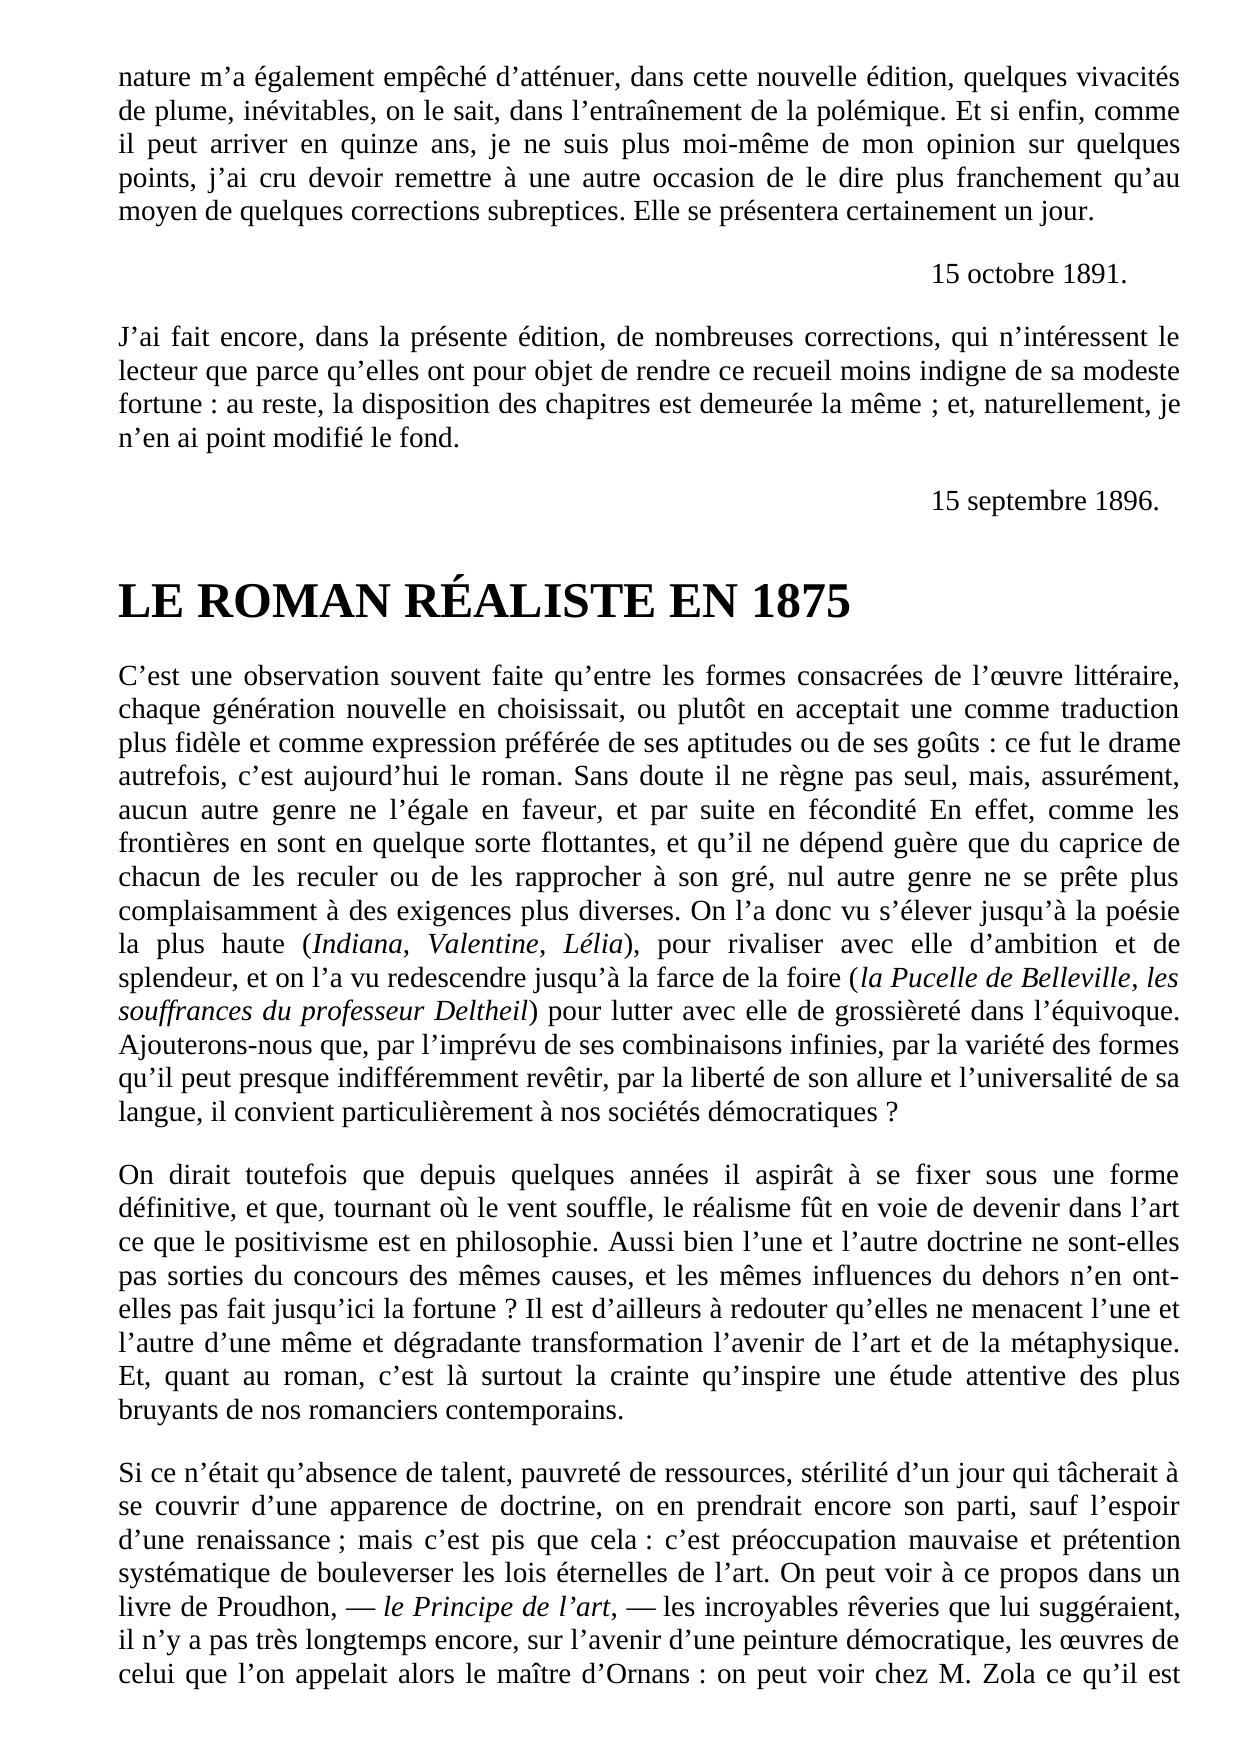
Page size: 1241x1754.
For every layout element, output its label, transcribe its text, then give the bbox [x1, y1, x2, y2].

subtitle LE ROMAN RÉALISTE EN 1875 [118, 571, 1181, 628]
text nature m’a également empêché d’atténuer, dans cette nouvelle édition, quelques vivacités de plume, inévitables, on le sait, dans l’entraînement de la polémique. Et si enfin, comme il peut arriver en quinze ans, je ne suis plus moi-même de mon opinion sur quelques points, j’ai cru devoir remettre à une autre occasion de le dire plus franchement qu’au moyen de quelques corrections subreptices. Elle se présentera certainement un jour. [118, 59, 1181, 227]
text J’ai fait encore, dans la présente édition, de nombreuses corrections, qui n’intéressent le lecteur que parce qu’elles ont pour objet de rendre ce recueil moins indigne de sa modeste fortune : au reste, la disposition des chapitres est demeurée la même ; et, naturellement, je n’en ai point modifié le fond. [118, 319, 1181, 453]
text 15 septembre 1896. [118, 483, 1181, 516]
text On dirait toutefois que depuis quelques années il aspirât à se fixer sous une forme définitive, et que, tournant où le vent souffle, le réalisme fût en voie de devenir dans l’art ce que le positivisme est en philosophie. Aussi bien l’une et l’autre doctrine ne sont-elles pas sorties du concours des mêmes causes, et les mêmes influences du dehors n’en ont-elles pas fait jusqu’ici la fortune ? Il est d’ailleurs à redouter qu’elles ne menacent l’une et l’autre d’une même et dégradante transformation l’avenir de l’art et de la métaphysique. Et, quant au roman, c’est là surtout la crainte qu’inspire une étude attentive des plus bruyants de nos romanciers contemporains. [118, 1157, 1181, 1425]
text Si ce n’était qu’absence de talent, pauvreté de ressources, stérilité d’un jour qui tâcherait à se couvrir d’une apparence de doctrine, on en prendrait encore son parti, sauf l’espoir d’une renaissance ; mais c’est pis que cela : c’est préoccupation mauvaise et prétention systématique de bouleverser les lois éternelles de l’art. On peut voir à ce propos dans un livre de Proudhon, — le Principe de l’art, — les incroyables rêveries que lui suggéraient, il n’y a pas très longtemps encore, sur l’avenir d’une peinture démocratique, les œuvres de celui que l’on appelait alors le maître d’Ornans : on peut voir chez M. Zola ce qu’il est [118, 1455, 1181, 1689]
text 15 octobre 1891. [118, 256, 1181, 290]
text C’est une observation souvent faite qu’entre les formes consacrées de l’œuvre littéraire, chaque génération nouvelle en choisissait, ou plutôt en acceptait une comme traduction plus fidèle et comme expression préférée de ses aptitudes ou de ses goûts : ce fut le drame autrefois, c’est aujourd’hui le roman. Sans doute il ne règne pas seul, mais, assurément, aucun autre genre ne l’égale en faveur, et par suite en fécondité En effet, comme les frontières en sont en quelque sorte flottantes, et qu’il ne dépend guère que du caprice de chacun de les reculer ou de les rapprocher à son gré, nul autre genre ne se prête plus complaisamment à des exigences plus diverses. On l’a donc vu s’élever jusqu’à la poésie la plus haute (Indiana, Valentine, Lélia), pour rivaliser avec elle d’ambition et de splendeur, et on l’a vu redescendre jusqu’à la farce de la foire (la Pucelle de Belleville, les souffrances du professeur Deltheil) pour lutter avec elle de grossièreté dans l’équivoque. Ajouterons-nous que, par l’imprévu de ses combinaisons infinies, par la variété des formes qu’il peut presque indifféremment revêtir, par la liberté de son allure et l’universalité de sa langue, il convient particulièrement à nos sociétés démocratiques ? [118, 658, 1181, 1127]
